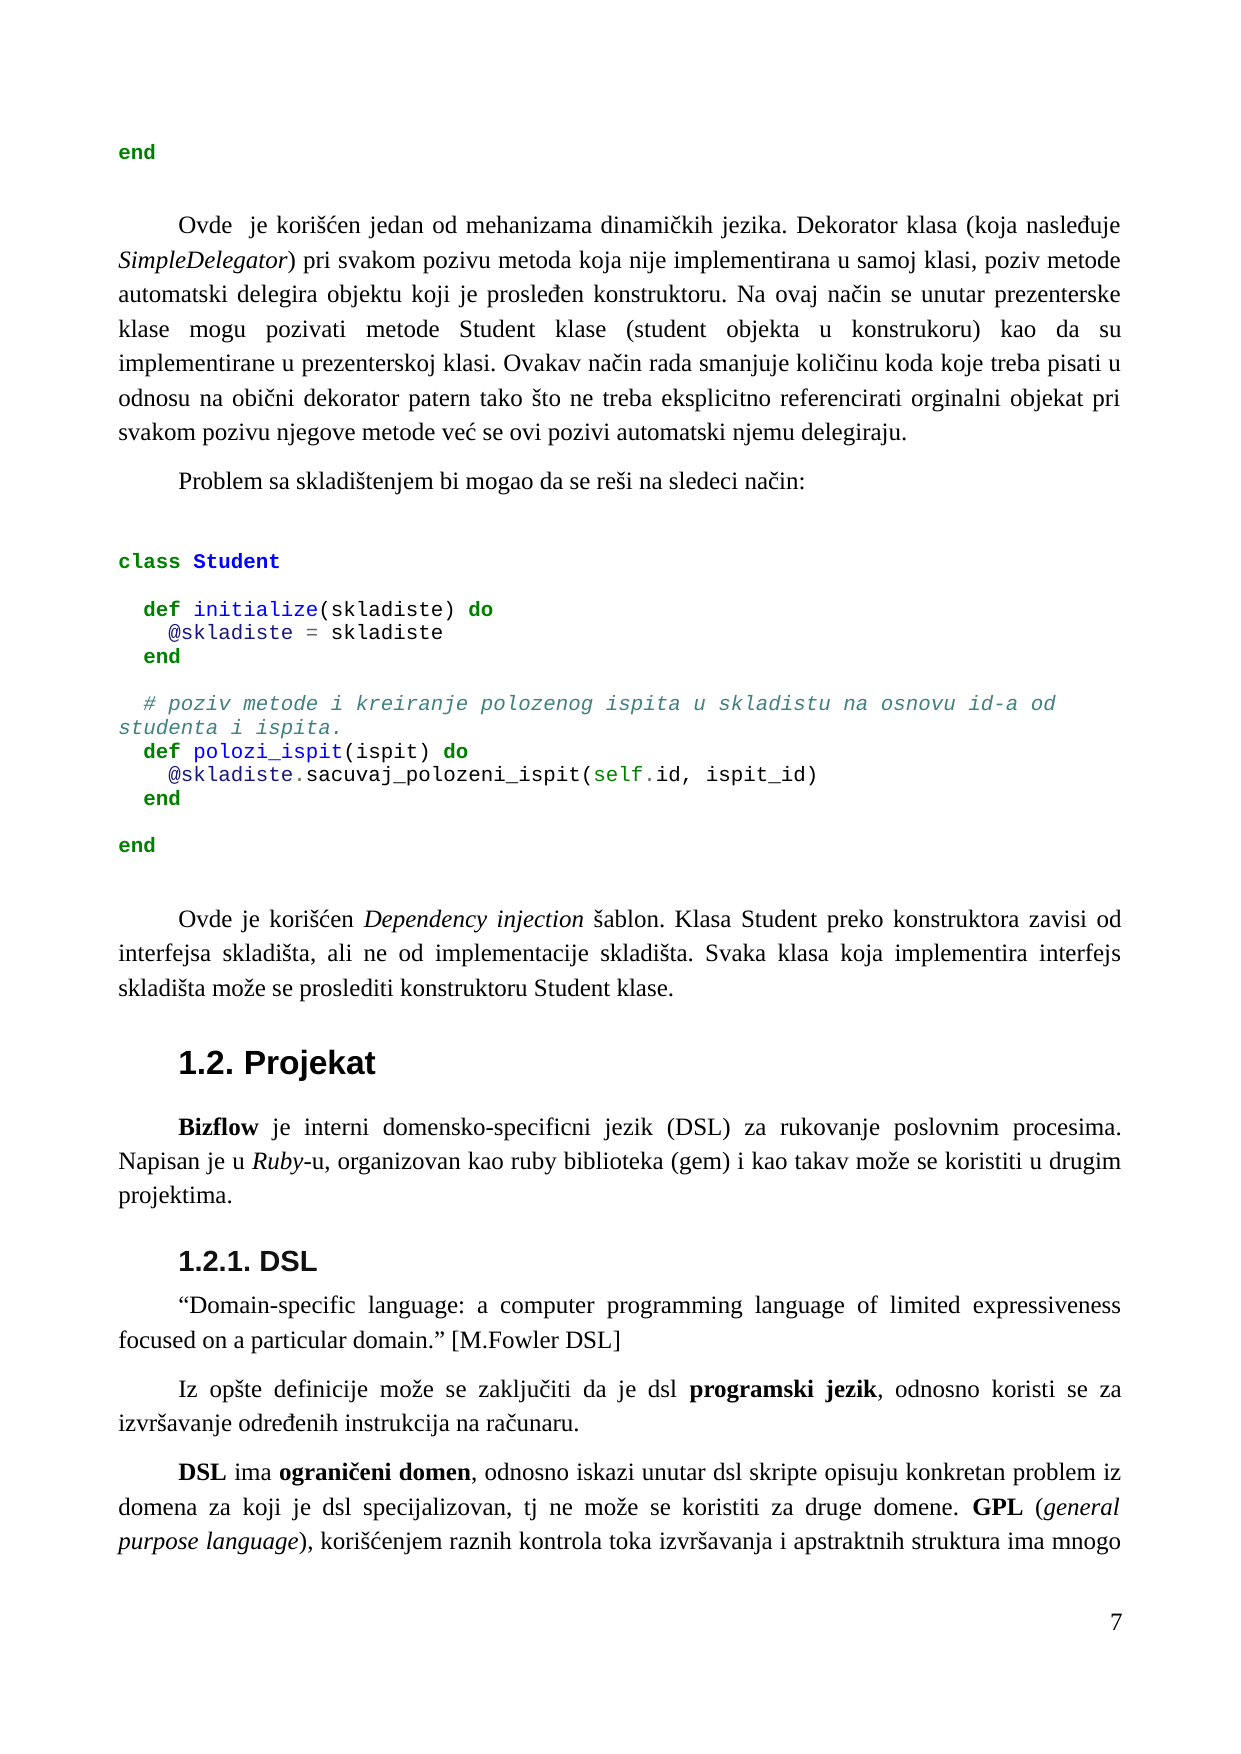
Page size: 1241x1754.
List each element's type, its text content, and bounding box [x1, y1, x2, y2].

text class Student [118, 551, 1122, 575]
text @skladiste = skladiste [118, 622, 1122, 646]
text # poziv metode i kreiranje polozenog ispita u skladistu na osnovu id-a od studenta i ispita. [118, 693, 1122, 741]
subtitle Projekat [118, 1043, 1122, 1082]
text DSL ima ograničeni domen, odnosno iskazi unutar dsl skripte opisuju konkretan problem iz domena za koji je dsl specijalizovan, tj ne može se koristiti za druge domene. GPL (general purpose language), korišćenjem raznih kontrola toka izvršavanja i apstraktnih struktura ima mnogo [118, 1457, 1122, 1555]
text Iz opšte definicije može se zaključiti da je dsl programski jezik, odnosno koristi se za izvršavanje određenih instrukcija na računaru. [118, 1374, 1122, 1437]
text Problem sa skladištenjem bi mogao da se reši na sledeci način: [118, 466, 1122, 495]
text end [118, 788, 1122, 812]
subtitle DSL [118, 1244, 1122, 1278]
text Bizflow je interni domensko-specificni jezik (DSL) za rukovanje poslovnim procesima. Napisan je u Ruby-u, organizovan kao ruby biblioteka (gem) i kao takav može se koristiti u drugim projektima. [118, 1112, 1122, 1209]
text end [118, 646, 1122, 670]
text end [118, 142, 1122, 165]
text end [118, 835, 1122, 859]
text “Domain-specific language: a computer programming language of limited expressiveness focused on a particular domain.” [M.Fowler DSL] [118, 1290, 1122, 1353]
text @skladiste.sacuvaj_polozeni_ispit(self.id, ispit_id) [118, 764, 1122, 788]
text Ovde je korišćen Dependency injection šablon. Klasa Student preko konstruktora zavisi od interfejsa skladišta, ali ne od implementacije skladišta. Svaka klasa koja implementira interfejs skladišta može se proslediti konstruktoru Student klase. [118, 904, 1122, 1002]
text Ovde je korišćen jedan od mehanizama dinamičkih jezika. Dekorator klasa (koja nasleđuje SimpleDelegator) pri svakom pozivu metoda koja nije implementirana u samoj klasi, poziv metode automatski delegira objektu koji je prosleđen konstruktoru. Na ovaj način se unutar prezenterske klase mogu pozivati metode Student klase (student objekta u konstrukoru) kao da su implementirane u prezenterskoj klasi. Ovakav način rada smanjuje količinu koda koje treba pisati u odnosu na obični dekorator patern tako što ne treba eksplicitno referencirati orginalni objekat pri svakom pozivu njegove metode već se ovi pozivi automatski njemu delegiraju. [118, 210, 1122, 446]
text def polozi_ispit(ispit) do [118, 741, 1122, 764]
text def initialize(skladiste) do [118, 599, 1122, 622]
